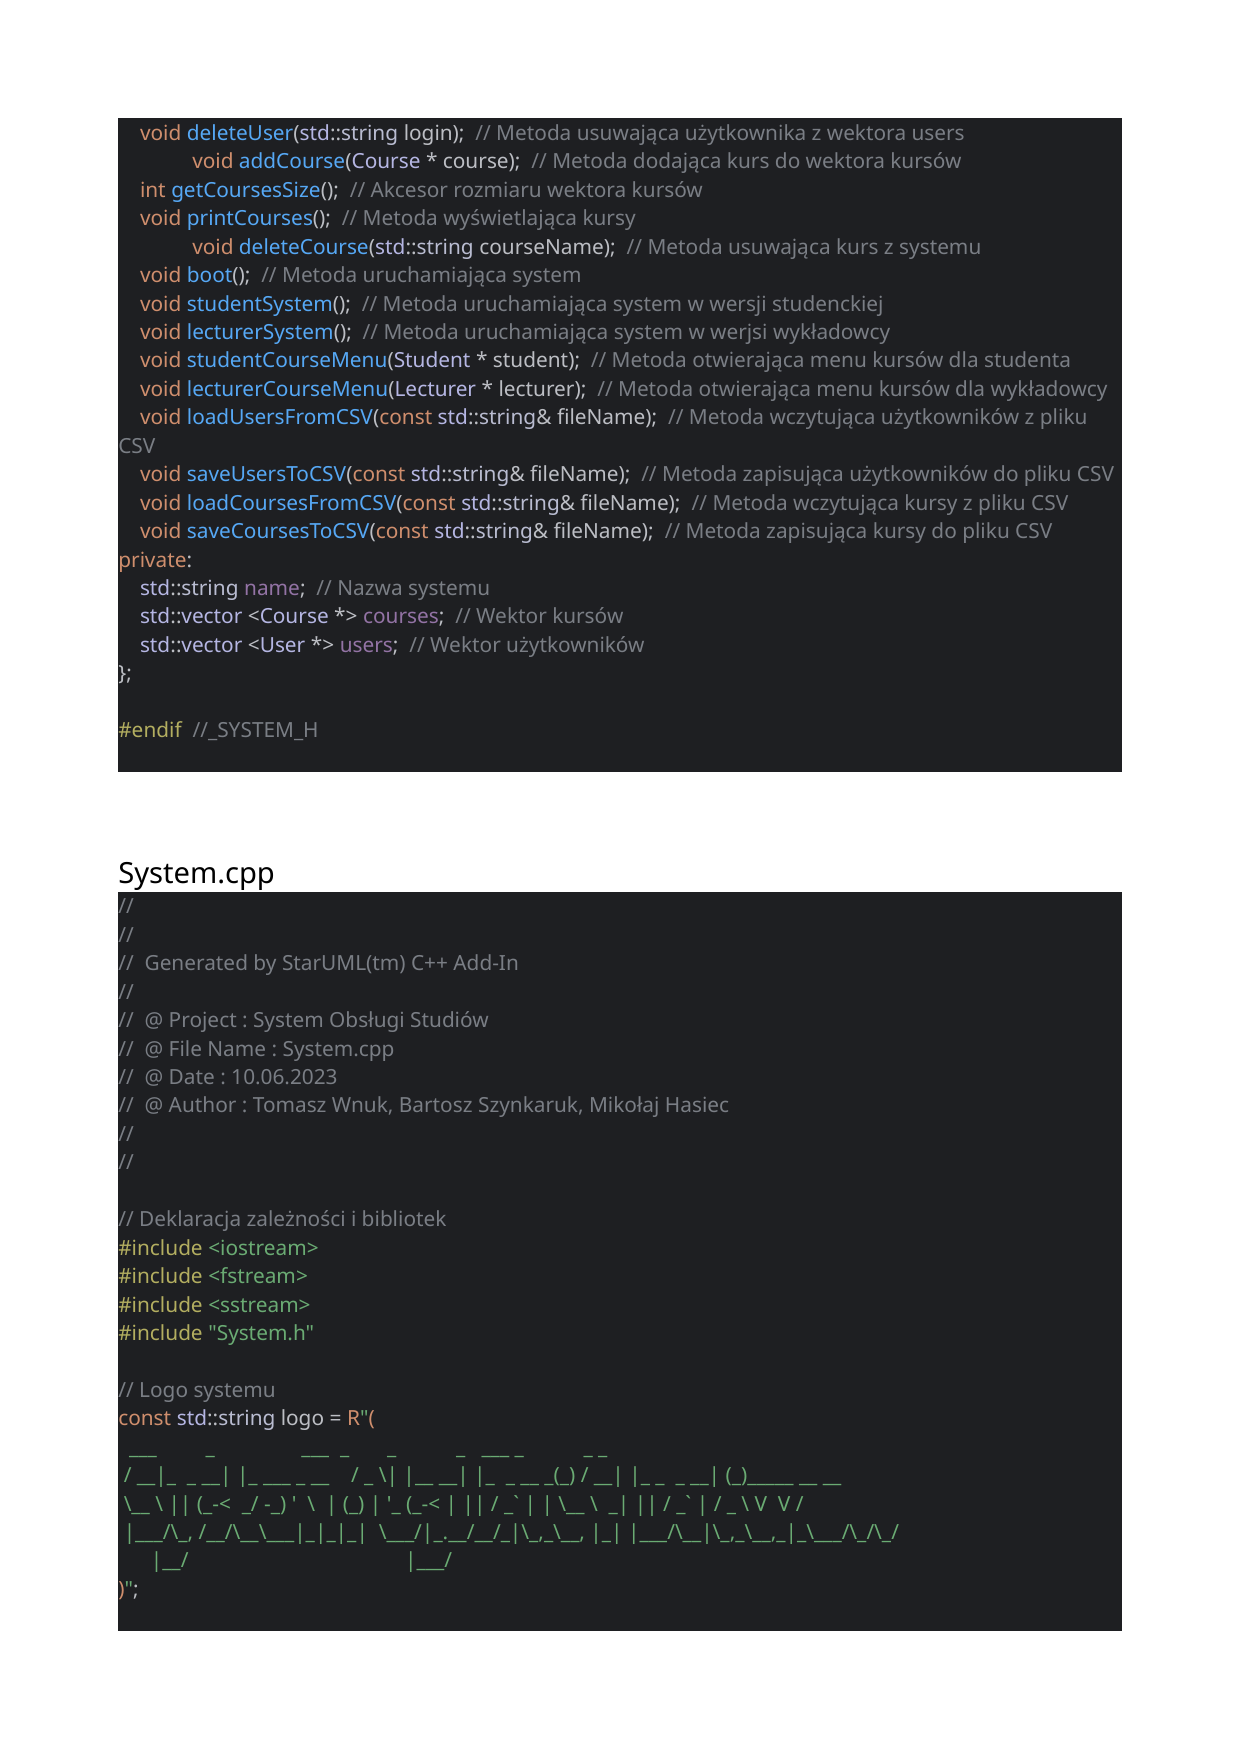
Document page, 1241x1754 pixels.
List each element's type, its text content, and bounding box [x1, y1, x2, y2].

text void deleteUser(std::string login); // Metoda usuwająca użytkownika z wektora users void addCourse(Course * course); // Metoda dodająca kurs do wektora kursów int getCoursesSize(); // Akcesor rozmiaru wektora kursów void printCourses(); // Metoda wyświetlająca kursy void deleteCourse(std::string courseName); // Metoda usuwająca kurs z systemu void boot(); // Metoda uruchamiająca system void studentSystem(); // Metoda uruchamiająca system w wersji studenckiej void lecturerSystem(); // Metoda uruchamiająca system w werjsi wykładowcy void studentCourseMenu(Student * student); // Metoda otwierająca menu kursów dla studenta void lecturerCourseMenu(Lecturer * lecturer); // Metoda otwierająca menu kursów dla wykładowcy void loadUsersFromCSV(const std::string& fileName); // Metoda wczytująca użytkowników z pliku CSV void saveUsersToCSV(const std::string& fileName); // Metoda zapisująca użytkowników do pliku CSV void loadCoursesFromCSV(const std::string& fileName); // Metoda wczytująca kursy z pliku CSV void saveCoursesToCSV(const std::string& fileName); // Metoda zapisująca kursy do pliku CSV private: std::string name; // Nazwa systemu std::vector <Course *> courses; // Wektor kursów std::vector <User *> users; // Wektor użytkowników }; #endif //_SYSTEM_H [118, 118, 1122, 772]
text System.cpp [118, 852, 1122, 892]
text // // // Generated by StarUML(tm) C++ Add-In // // @ Project : System Obsługi Studiów // @ File Name : System.cpp // @ Date : 10.06.2023 // @ Author : Tomasz Wnuk, Bartosz Szynkaruk, Mikołaj Hasiec // // // Deklaracja zależności i bibliotek #include <iostream> #include <fstream> #include <sstream> #include "System.h" // Logo systemu const std::string logo = R"( ___ _ ___ _ _ _ ___ _ _ _ / __|_ _ __| |_ ___ _ __ / _ \| |__ __| |_ _ __ _(_) / __| |_ _ _ __| (_)_____ __ __ \__ \ || (_-< _/ -_) ' \ | (_) | '_ (_-< | || / _` | | \__ \ _| || / _` | / _ \ V V / |___/\_, /__/\__\___|_|_|_| \___/|_.__/__/_|\_,_\__, |_| |___/\__|\_,_\__,_|_\___/\_/\_/ |__/ |___/ )"; [118, 892, 1122, 1631]
